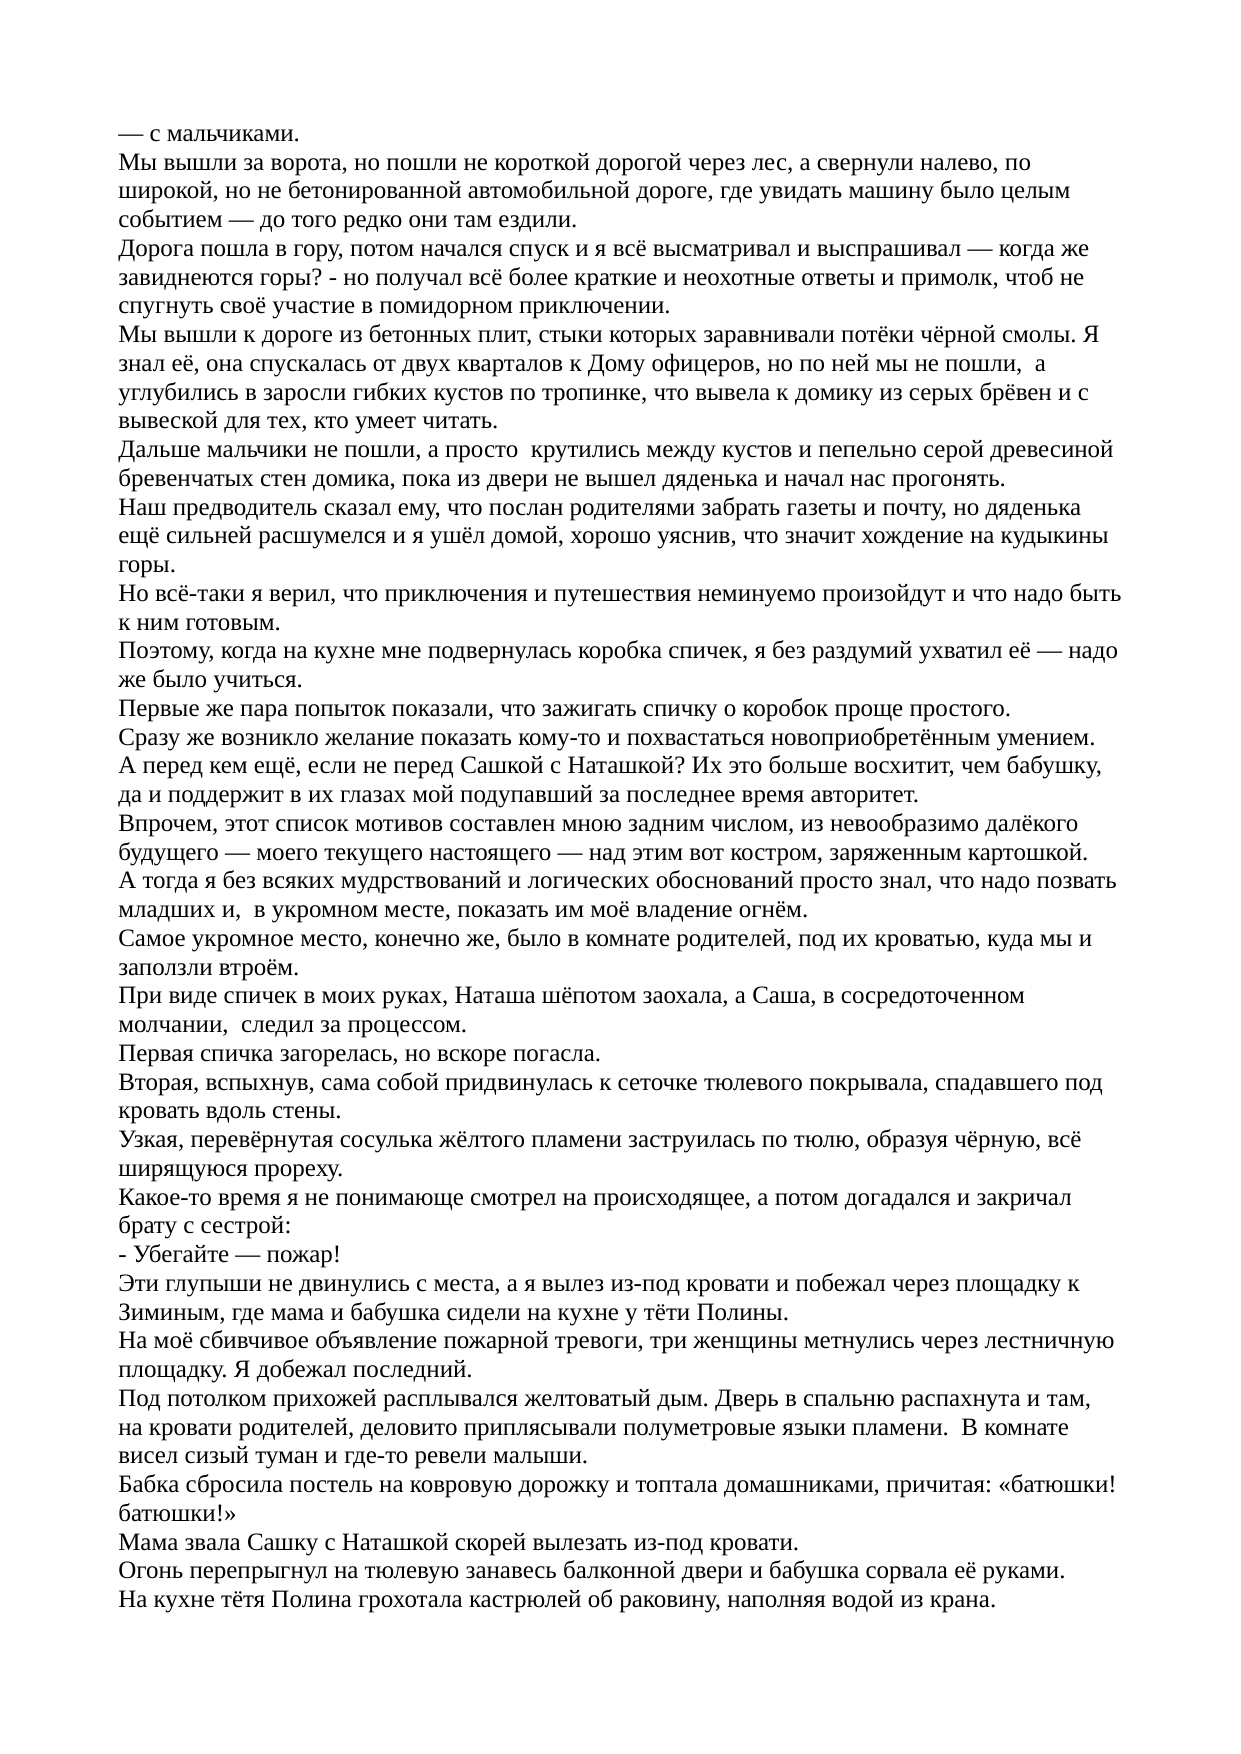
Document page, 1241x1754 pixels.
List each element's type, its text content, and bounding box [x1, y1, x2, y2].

text Бабка сбросила постель на ковровую дорожку и топтала домашниками, причитая: «батюшки! батюшки!» [118, 1469, 1122, 1527]
text Дальше мальчики не пошли, а просто крутились между кустов и пепельно серой древесиной бревенчатых стен домика, пока из двери не вышел дяденька и начал нас прогонять. [118, 434, 1122, 492]
text Узкая, перевёрнутая сосулька жёлтого пламени заструилась по тюлю, образуя чёрную, всё ширящуюся прореху. [118, 1124, 1122, 1182]
text Мы вышли за ворота, но пошли не короткой дорогой через лес, а свернули налево, по широкой, но не бетонированной автомобильной дороге, где увидать машину было целым событием — до того редко они там ездили. [118, 147, 1122, 233]
text Огонь перепрыгнул на тюлевую занавесь балконной двери и бабушка сорвала её руками. [118, 1556, 1122, 1584]
text Вторая, вспыхнув, сама собой придвинулась к сеточке тюлевого покрывала, спадавшего под кровать вдоль стены. [118, 1067, 1122, 1124]
text Под потолком прихожей расплывался желтоватый дым. Дверь в спальню распахнута и там, на кровати родителей, деловито приплясывали полуметровые языки пламени. В комнате висел сизый туман и где-то ревели малыши. [118, 1383, 1122, 1469]
text На кухне тётя Полина грохотала кастрюлей об раковину, наполняя водой из крана. [118, 1584, 1122, 1613]
text Какое-то время я не понимающе смотрел на происходящее, а потом догадался и закричал брату с сестрой: [118, 1182, 1122, 1239]
text Самое укромное место, конечно же, было в комнате родителей, под их кроватью, куда мы и заползли втроём. [118, 923, 1122, 981]
text Но всё-таки я верил, что приключения и путешествия неминуемо произойдут и что надо быть к ним готовым. [118, 578, 1122, 636]
text А тогда я без всяких мудрствований и логических обоснований просто знал, что надо позвать младших и, в укромном месте, показать им моё владение огнём. [118, 866, 1122, 923]
text Первые же пара попыток показали, что зажигать спичку о коробок проще простого. [118, 693, 1122, 722]
text А перед кем ещё, если не перед Сашкой с Наташкой? Их это больше восхитит, чем бабушку, да и поддержит в их глазах мой подупавший за последнее время авторитет. [118, 751, 1122, 808]
text - Убегайте — пожар! [118, 1239, 1122, 1268]
text Первая спичка загорелась, но вскоре погасла. [118, 1038, 1122, 1067]
text Эти глупыши не двинулись с места, а я вылез из-под кровати и побежал через площадку к Зиминым, где мама и бабушка сидели на кухне у тёти Полины. [118, 1268, 1122, 1326]
text Впрочем, этот список мотивов составлен мною задним числом, из невообразимо далёкого будущего — моего текущего настоящего — над этим вот костром, заряженным картошкой. [118, 808, 1122, 866]
text Дорога пошла в гору, потом начался спуск и я всё высматривал и выспрашивал — когда же завиднеются горы? - но получал всё более краткие и неохотные ответы и примолк, чтоб не спугнуть своё участие в помидорном приключении. [118, 233, 1122, 319]
text Мама звала Сашку с Наташкой скорей вылезать из-под кровати. [118, 1527, 1122, 1556]
text — с мальчиками. [118, 118, 1122, 147]
text На моё сбивчивое объявление пожарной тревоги, три женщины метнулись через лестничную площадку. Я добежал последний. [118, 1326, 1122, 1383]
text При виде спичек в моих руках, Наташа шёпотом заохала, а Саша, в сосредоточенном молчании, следил за процессом. [118, 981, 1122, 1038]
text Наш предводитель сказал ему, что послан родителями забрать газеты и почту, но дяденька ещё сильней расшумелся и я ушёл домой, хорошо уяснив, что значит хождение на кудыкины горы. [118, 492, 1122, 578]
text Мы вышли к дороге из бетонных плит, стыки которых заравнивали потёки чёрной смолы. Я знал её, она спускалась от двух кварталов к Дому офицеров, но по ней мы не пошли, а углубились в заросли гибких кустов по тропинке, что вывела к домику из серых брёвен и с вывеской для тех, кто умеет читать. [118, 319, 1122, 434]
text Сразу же возникло желание показать кому-то и похвастаться новоприобретённым умением. [118, 722, 1122, 751]
text Поэтому, когда на кухне мне подвернулась коробка спичек, я без раздумий ухватил её — надо же было учиться. [118, 636, 1122, 693]
